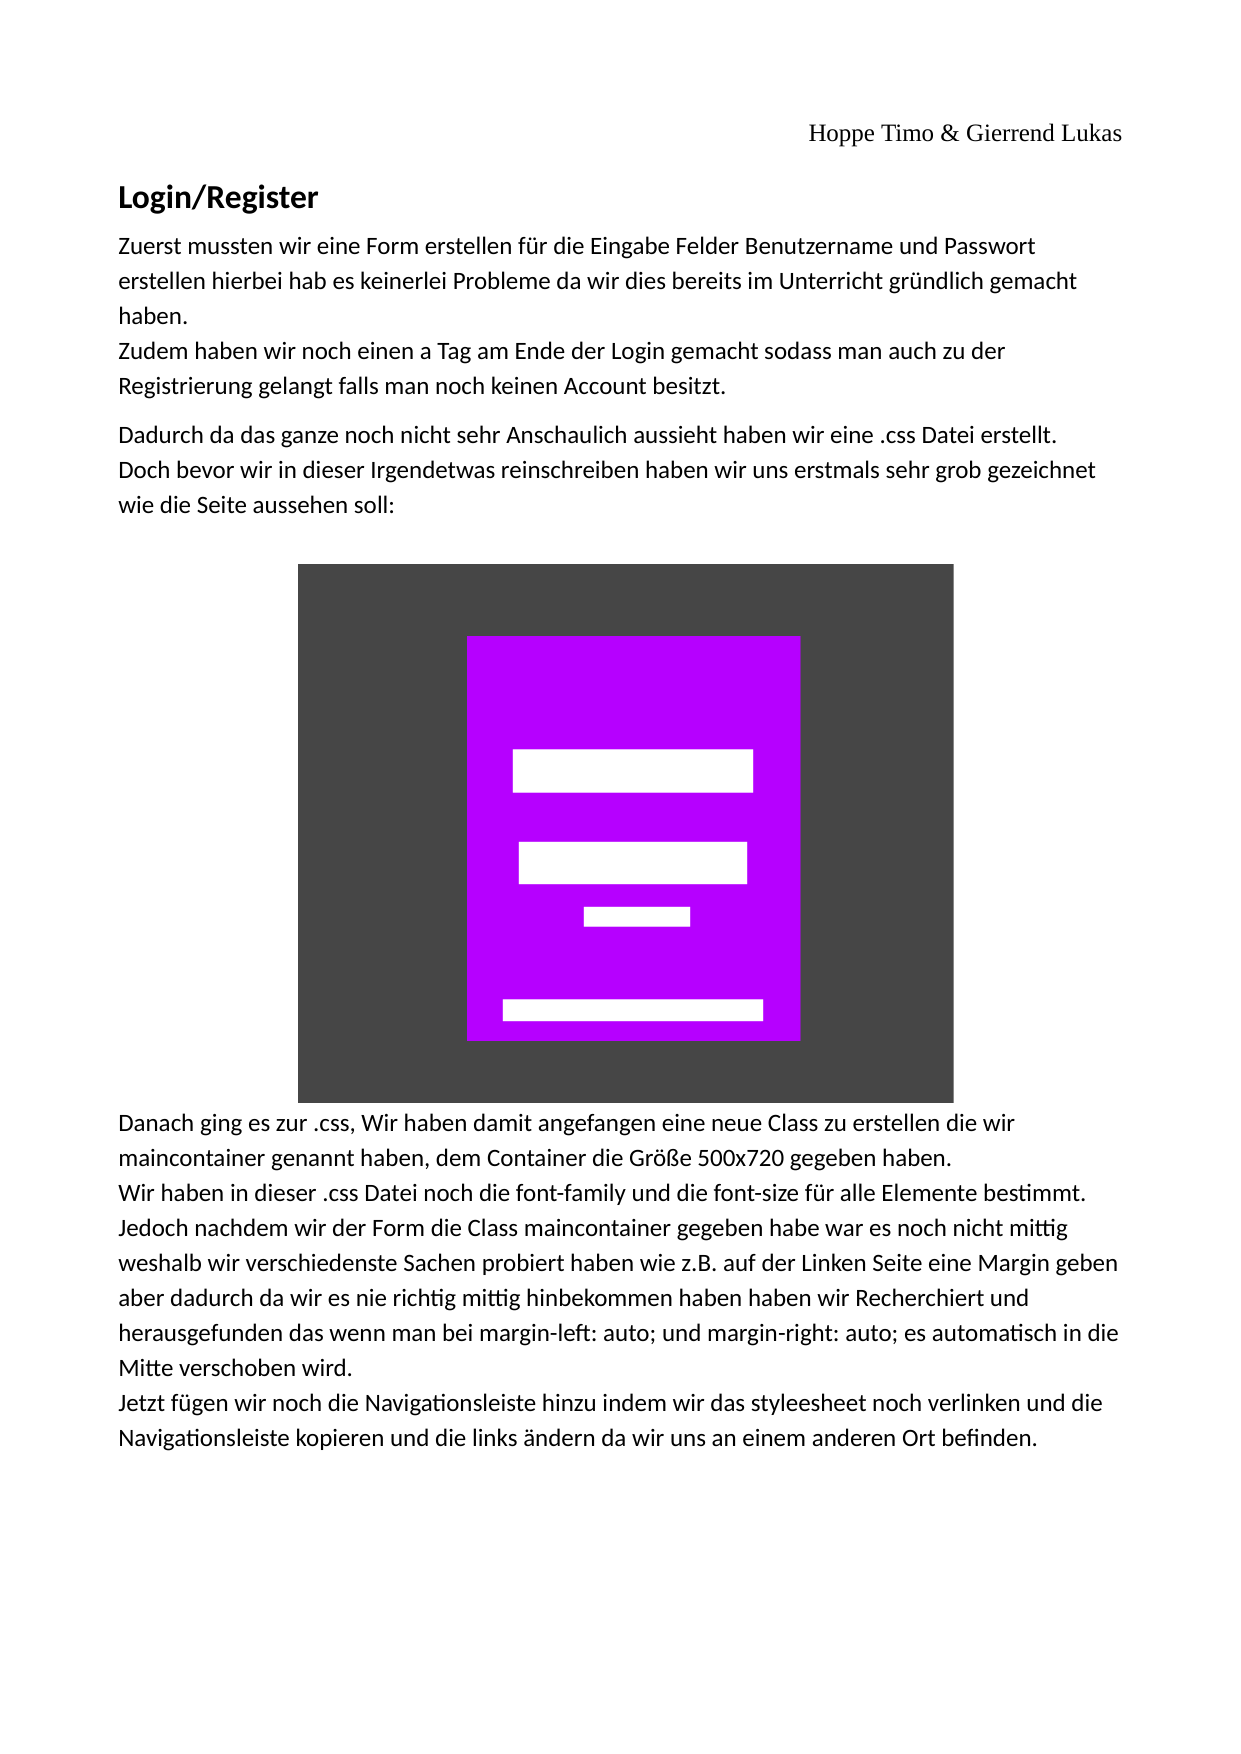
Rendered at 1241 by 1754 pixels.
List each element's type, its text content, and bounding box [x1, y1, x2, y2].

subtitle Login/Register [118, 176, 1122, 217]
text Zuerst mussten wir eine Form erstellen für die Eingabe Felder Benutzername und Passwort erstellen hierbei hab es keinerlei Probleme da wir dies bereits im Unterricht gründlich gemacht haben. Zudem haben wir noch einen a Tag am Ende der Login gemacht sodass man auch zu der Registrierung gelangt falls man noch keinen Account besitzt. [118, 230, 1122, 400]
text Danach ging es zur .css, Wir haben damit angefangen eine neue Class zu erstellen die wir maincontainer genannt haben, dem Container die Größe 500x720 gegeben haben. Wir haben in dieser .css Datei noch die font-family und die font-size für alle Elemente bestimmt. Jedoch nachdem wir der Form die Class maincontainer gegeben habe war es noch nicht mittig weshalb wir verschiedenste Sachen probiert haben wie z.B. auf der Linken Seite eine Margin geben aber dadurch da wir es nie richtig mittig hinbekommen haben haben wir Recherchiert und herausgefunden das wenn man bei margin-left: auto; und margin-right: auto; es automatisch in die Mitte verschoben wird. Jetzt fügen wir noch die Navigationsleiste hinzu indem wir das styleesheet noch verlinken und die Navigationsleiste kopieren und die links ändern da wir uns an einem anderen Ort befinden. [118, 539, 1122, 1453]
text Dadurch da das ganze noch nicht sehr Anschaulich aussieht haben wir eine .css Datei erstellt. Doch bevor wir in dieser Irgendetwas reinschreiben haben wir uns erstmals sehr grob gezeichnet wie die Seite aussehen soll: [118, 419, 1122, 520]
picture [298, 564, 954, 1103]
